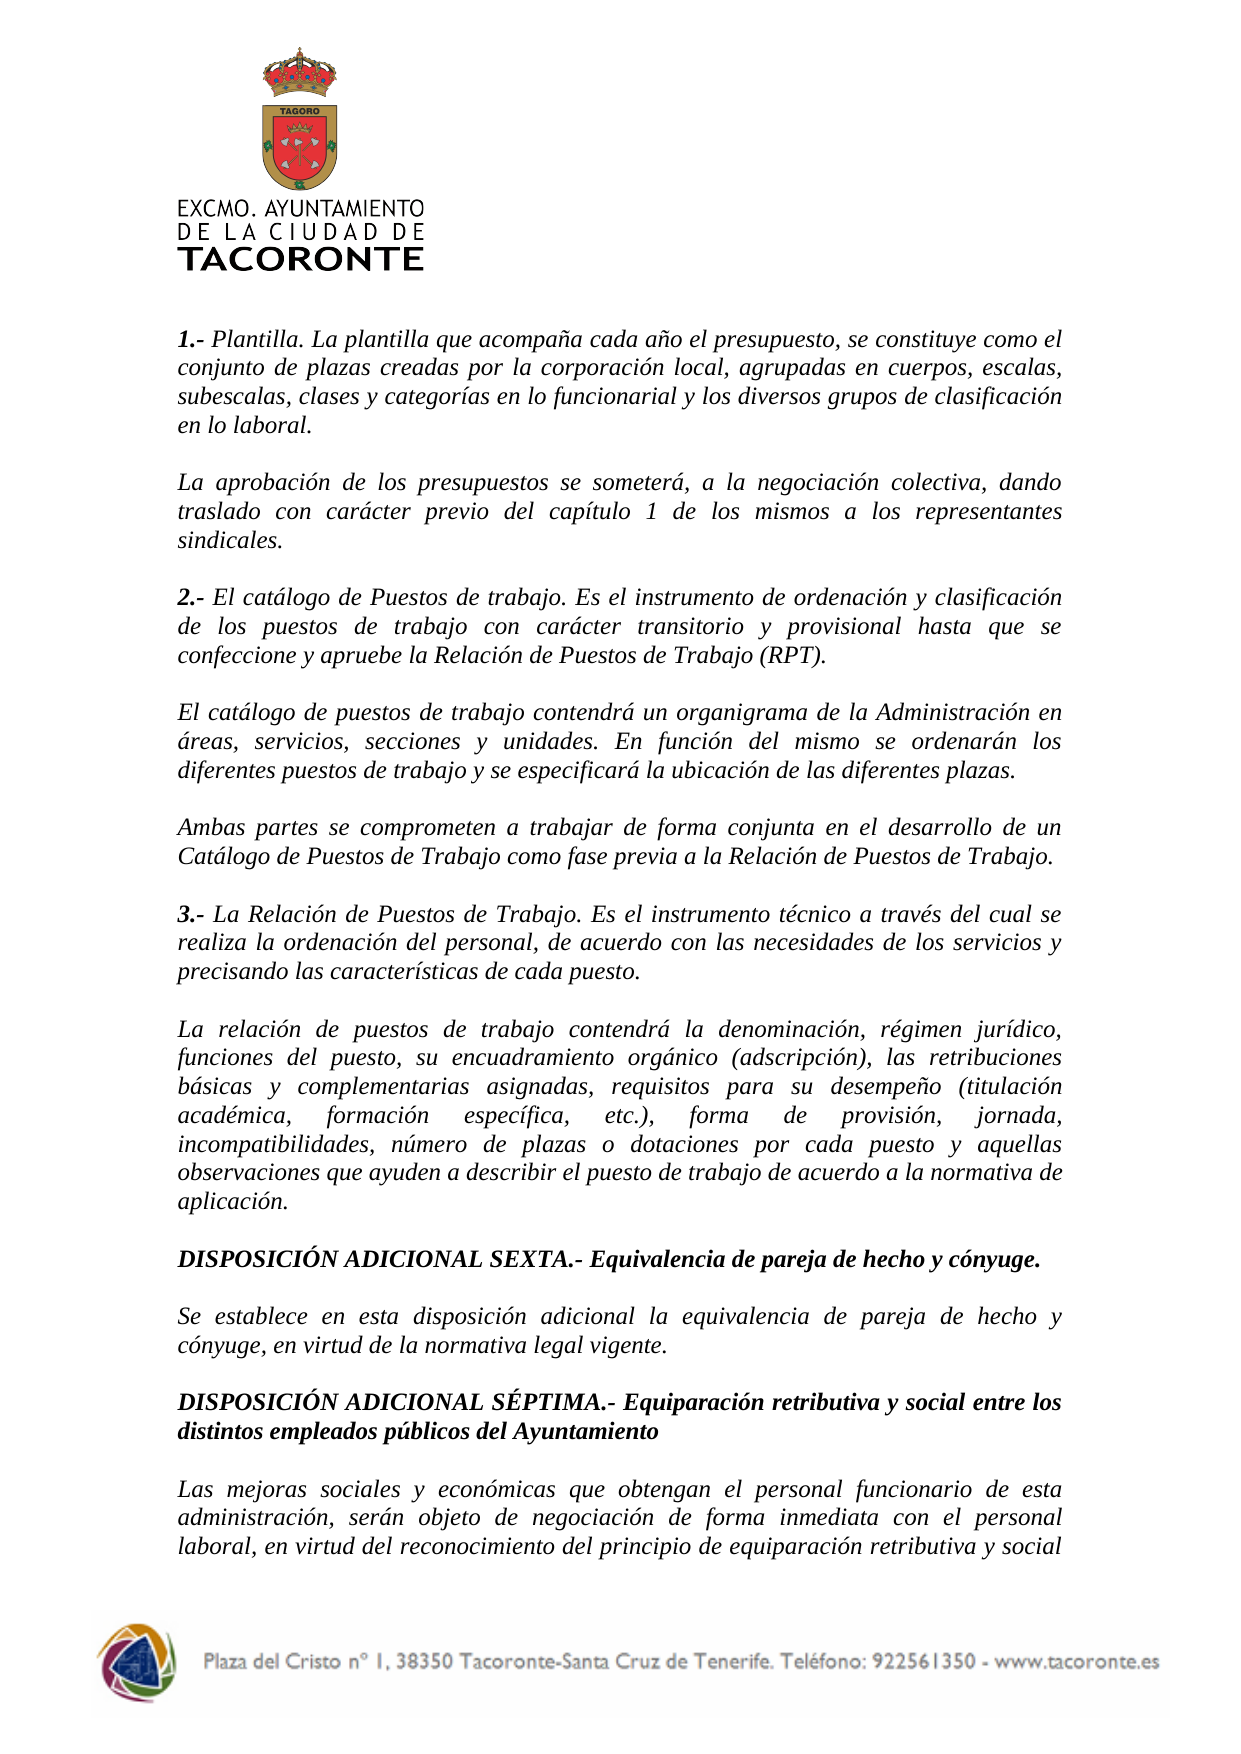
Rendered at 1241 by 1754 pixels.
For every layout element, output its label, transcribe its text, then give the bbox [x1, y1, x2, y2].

text La relación de puestos de trabajo contendrá la denominación, régimen jurídico, funciones del puesto, su encuadramiento orgánico (adscripción), las retribuciones básicas y complementarias asignadas, requisitos para su desempeño (titulación académica, formación específica, etc.), forma de provisión, jornada, incompatibilidades, número de plazas o dotaciones por cada puesto y aquellas observaciones que ayuden a describir el puesto de trabajo de acuerdo a la normativa de aplicación. [177, 1014, 1063, 1215]
text La aprobación de los presupuestos se someterá, a la negociación colectiva, dando traslado con carácter previo del capítulo 1 de los mismos a los representantes sindicales. [177, 467, 1063, 554]
text 3.- La Relación de Puestos de Trabajo. Es el instrumento técnico a través del cual se realiza la ordenación del personal, de acuerdo con las necesidades de los servicios y precisando las características de cada puesto. [177, 899, 1063, 985]
text DISPOSICIÓN ADICIONAL SEXTA.- Equivalencia de pareja de hecho y cónyuge. [177, 1244, 1063, 1272]
text Ambas partes se comprometen a trabajar de forma conjunta en el desarrollo de un Catálogo de Puestos de Trabajo como fase previa a la Relación de Puestos de Trabajo. [177, 812, 1063, 870]
text 1.- Plantilla. La plantilla que acompaña cada año el presupuesto, se constituye como el conjunto de plazas creadas por la corporación local, agrupadas en cuerpos, escalas, subescalas, clases y categorías en lo funcionarial y los diversos grupos de clasificación en lo laboral. [177, 324, 1063, 439]
text DISPOSICIÓN ADICIONAL SÉPTIMA.- Equiparación retributiva y social entre los distintos empleados públicos del Ayuntamiento [177, 1387, 1063, 1445]
text Se establece en esta disposición adicional la equivalencia de pareja de hecho y cónyuge, en virtud de la normativa legal vigente. [177, 1301, 1063, 1359]
text Las mejoras sociales y económicas que obtengan el personal funcionario de esta administración, serán objeto de negociación de forma inmediata con el personal laboral, en virtud del reconocimiento del principio de equiparación retributiva y social [177, 1474, 1063, 1560]
picture [90, 1610, 1170, 1718]
text El catálogo de puestos de trabajo contendrá un organigrama de la Administración en áreas, servicios, secciones y unidades. En función del mismo se ordenarán los diferentes puestos de trabajo y se especificará la ubicación de las diferentes plazas. [177, 697, 1063, 784]
text 2.- El catálogo de Puestos de trabajo. Es el instrumento de ordenación y clasificación de los puestos de trabajo con carácter transitorio y provisional hasta que se confeccione y apruebe la Relación de Puestos de Trabajo (RPT). [177, 582, 1063, 669]
picture [177, 47, 424, 271]
